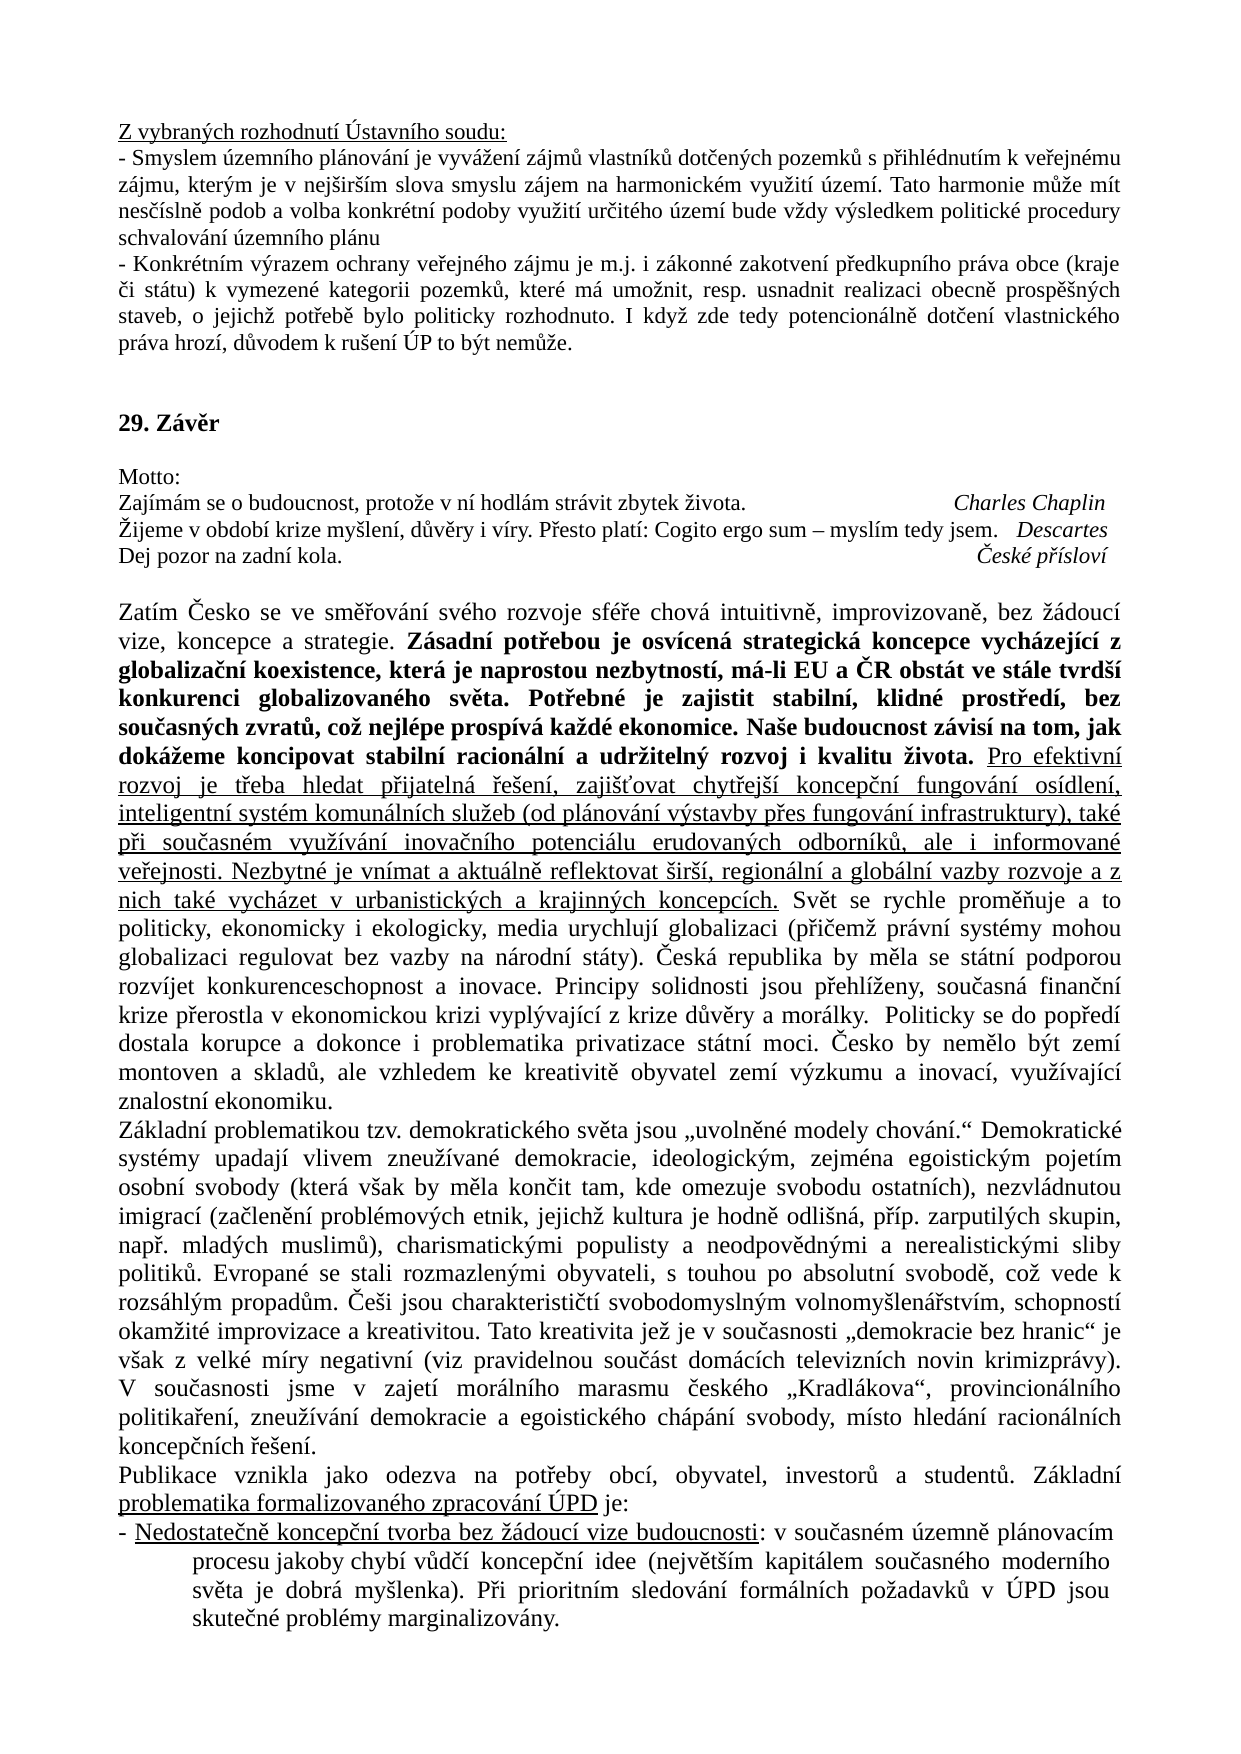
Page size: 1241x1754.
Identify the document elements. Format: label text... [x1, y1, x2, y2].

text inteligentní systém komunálních služeb (od plánování výstavby přes fungování infrastruktury), také při současném využívání inovačního potenciálu erudovaných odborníků, ale i informované veřejnosti. Nezbytné je vnímat a aktuálně reflektovat širší, regionální a globální vazby rozvoje a z [118, 796, 1122, 881]
list Motto: [118, 463, 1122, 489]
text Zatím Česko se ve směřování svého rozvoje sféře chová intuitivně, improvizovaně, bez žádoucí vize, koncepce a strategie. Zásadní potřebou je osvícená strategická koncepce vycházející z globalizační koexistence, která je naprostou nezbytností, má-li EU a ČR obstát ve stále tvrdší konkurenci globalizovaného světa. Potřebné je zajistit stabilní, klidné prostředí, bez současných zvratů, což nejlépe prospívá každé ekonomice. Naše budoucnost závisí na tom, jak dokážeme koncipovat stabilní racionální a udržitelný rozvoj i kvalitu života. Pro efektivní rozvoj je třeba hledat přijatelná řešení, zajišťovat chytřejší koncepční fungování osídlení, [118, 597, 1122, 795]
text - Smyslem územního plánování je vyvážení zájmů vlastníků dotčených pozemků s přihlédnutím k veřejnému zájmu, kterým je v nejširším slova smyslu zájem na harmonickém využití území. Tato harmonie může mít nesčíslně podob a volba konkrétní podoby využití určitého území bude vždy výsledkem politické procedury schvalování územního plánu [118, 144, 1122, 250]
list Zajímám se o budoucnost, protože v ní hodlám strávit zbytek života. Charles Chaplin [118, 489, 1122, 516]
text 29. Závěr [118, 408, 1122, 437]
text Dej pozor na zadní kola. České přísloví [118, 542, 1122, 568]
text Žijeme v období krize myšlení, důvěry i víry. Přesto platí: Cogito ergo sum – myslím tedy jsem. Descartes [118, 516, 1122, 542]
text Publikace vznikla jako odezva na potřeby obcí, obyvatel, investorů a studentů. Základní problematika formalizovaného zpracování ÚPD je: [118, 1460, 1122, 1517]
text Základní problematikou tzv. demokratického světa jsou „uvolněné modely chování.“ Demokratické systémy upadají vlivem zneužívané demokracie, ideologickým, zejména egoistickým pojetím osobní svobody (která však by měla končit tam, kde omezuje svobodu ostatních), nezvládnutou imigrací (začlenění problémových etnik, jejichž kultura je hodně odlišná, příp. zarputilých skupin, např. mladých muslimů), charismatickými populisty a neodpovědnými a nerealistickými sliby politiků. Evropané se stali rozmazlenými obyvateli, s touhou po absolutní svobodě, což vede k rozsáhlým propadům. Češi jsou charakterističtí svobodomyslným volnomyšlenářstvím, schopností okamžité improvizace a kreativitou. Tato kreativita jež je v současnosti „demokracie bez hranic“ je však z velké míry negativní (viz pravidelnou součást domácích televizních novin krimizprávy). V současnosti jsme v zajetí morálního marasmu českého „Kradlákova“, provincionálního politikaření, zneužívání demokracie a egoistického chápání svobody, místo hledání racionálních koncepčních řešení. [118, 1115, 1122, 1460]
text - Nedostatečně koncepční tvorba bez žádoucí vize budoucnosti: v současném územně plánovacím procesu jakoby chybí vůdčí koncepční idee (největším kapitálem současného moderního světa je dobrá myšlenka). Při prioritním sledování formálních požadavků v ÚPD jsou skutečné problémy marginalizovány. [118, 1517, 1122, 1632]
text Z vybraných rozhodnutí Ústavního soudu: [118, 118, 1122, 144]
text - Konkrétním výrazem ochrany veřejného zájmu je m.j. i zákonné zakotvení předkupního práva obce (kraje či státu) k vymezené kategorii pozemků, které má umožnit, resp. usnadnit realizaci obecně prospěšných staveb, o jejichž potřebě bylo politicky rozhodnuto. I když zde tedy potencionálně dotčení vlastnického práva hrozí, důvodem k rušení ÚP to být nemůže. [118, 250, 1122, 355]
text nich také vycházet v urbanistických a krajinných koncepcích. Svět se rychle proměňuje a to politicky, ekonomicky i ekologicky, media urychlují globalizaci (přičemž právní systémy mohou globalizaci regulovat bez vazby na národní státy). Česká republika by měla se státní podporou rozvíjet konkurenceschopnost a inovace. Principy solidnosti jsou přehlíženy, současná finanční krize přerostla v ekonomickou krizi vyplývající z krize důvěry a morálky. Politicky se do popředí dostala korupce a dokonce i problematika privatizace státní moci. Česko by nemělo být zemí montoven a skladů, ale vzhledem ke kreativitě obyvatel zemí výzkumu a inovací, využívající znalostní ekonomiku. [118, 882, 1122, 1115]
